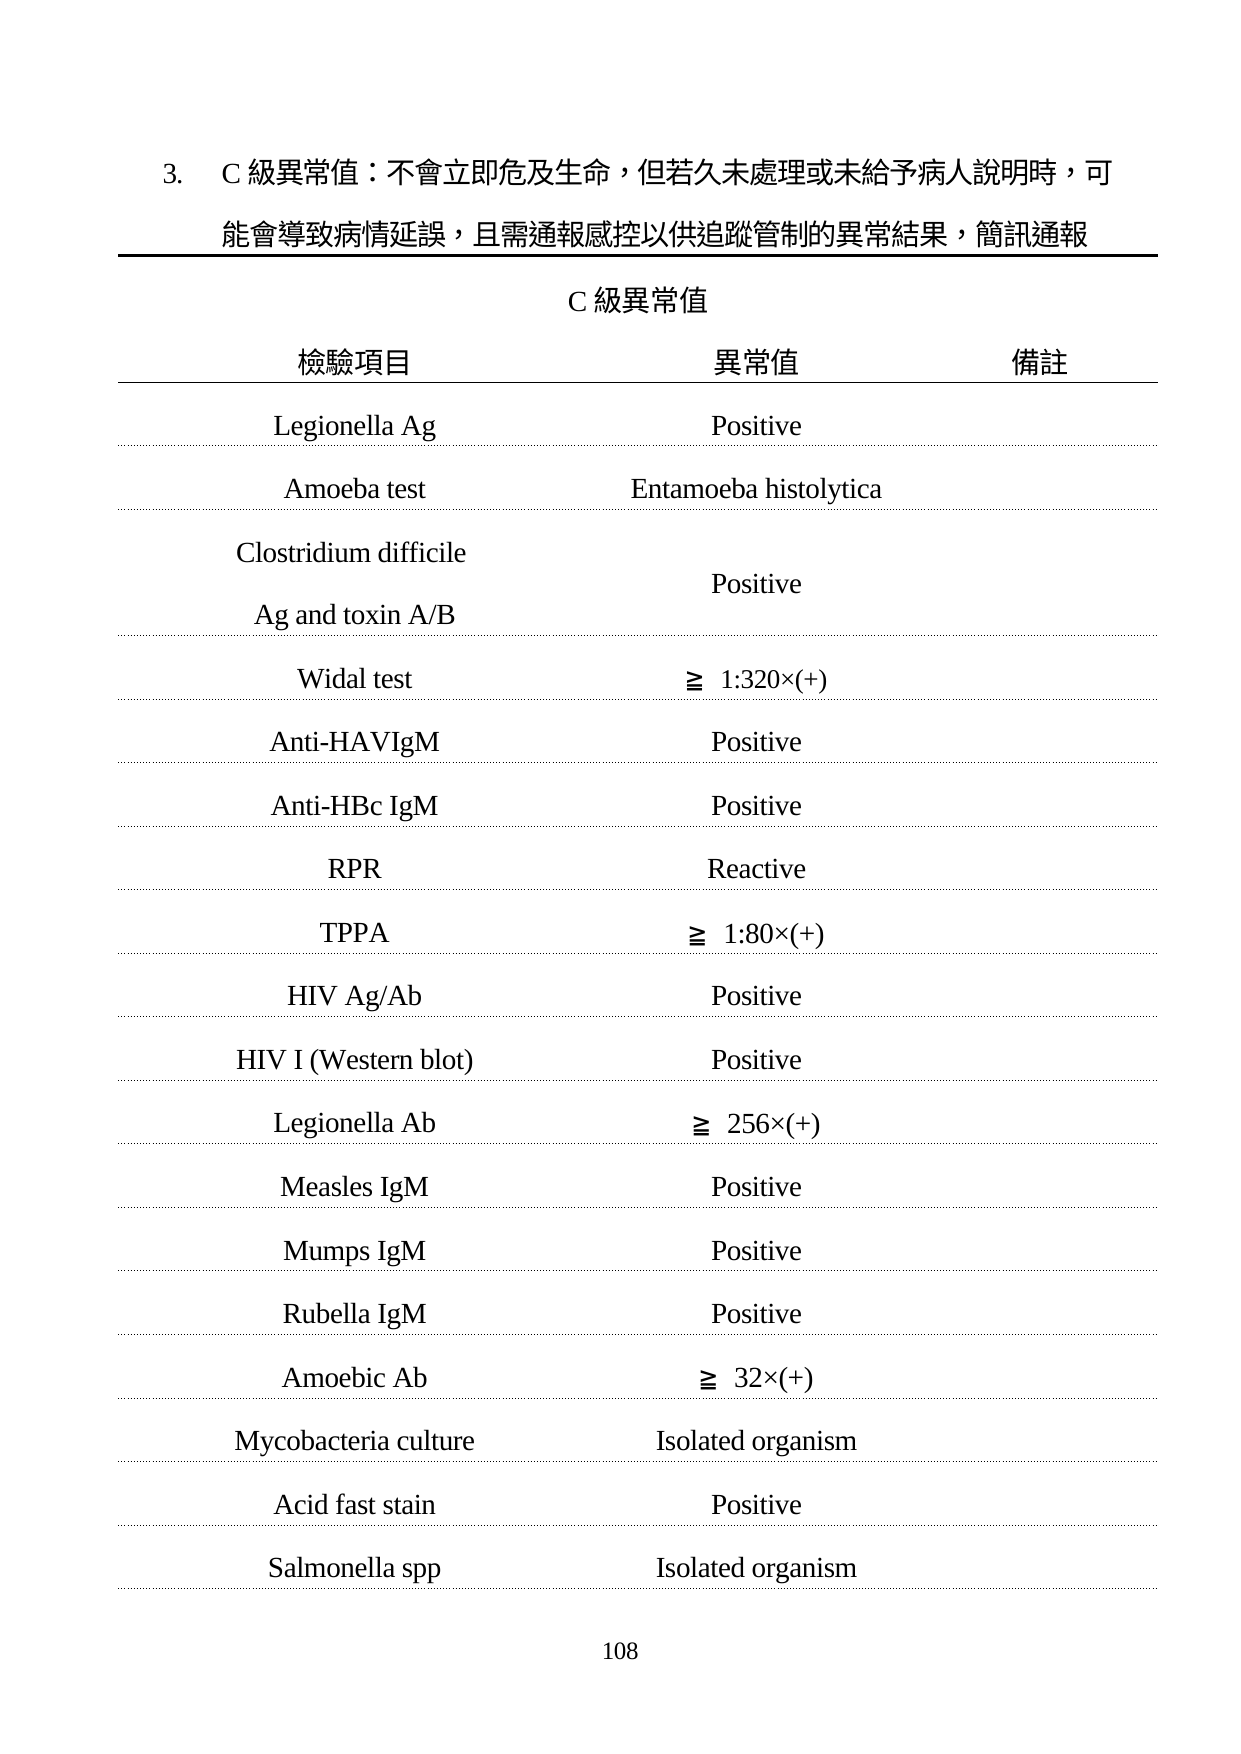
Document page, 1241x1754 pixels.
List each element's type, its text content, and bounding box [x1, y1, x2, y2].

table_cell Positive [591, 383, 922, 445]
table_cell [922, 762, 1158, 826]
table_cell [922, 1525, 1158, 1588]
table_cell [922, 826, 1158, 889]
list C級異常值：不會立即危及生命，但若久未處理或未給予病人說明時，可能會導致病情延誤，且需通報感控以供追蹤管制的異常結果，簡訊通報 [162, 129, 1122, 254]
table_cell Positive [591, 1143, 922, 1207]
table_cell Clostridium difficile Ag and toxin A/B [118, 509, 591, 635]
table_cell Mycobacteria culture [118, 1398, 591, 1461]
table_cell ≧ 1:320×(+) [591, 635, 922, 698]
table_cell [922, 699, 1158, 762]
table_cell HIV I (Western blot) [118, 1016, 591, 1080]
table_cell Legionella Ag [118, 383, 591, 445]
table_cell Mumps IgM [118, 1207, 591, 1270]
table_cell Entamoeba histolytica [591, 445, 922, 509]
table_cell [922, 889, 1158, 953]
table_cell Anti-HAVIgM [118, 699, 591, 762]
table_cell Salmonella spp [118, 1525, 591, 1588]
table_cell Positive [591, 699, 922, 762]
table_cell Reactive [591, 826, 922, 889]
table_cell RPR [118, 826, 591, 889]
table_cell TPPA [118, 889, 591, 953]
table_cell Amoeba test [118, 445, 591, 509]
table_cell Acid fast stain [118, 1461, 591, 1524]
table_cell Positive [591, 1461, 922, 1524]
table_cell [922, 1461, 1158, 1524]
table_cell [922, 635, 1158, 698]
table_cell Isolated organism [591, 1398, 922, 1461]
table_cell 異常值 [591, 319, 922, 382]
table_cell Positive [591, 1207, 922, 1270]
table_cell Positive [591, 509, 922, 635]
table_cell Anti-HBc IgM [118, 762, 591, 826]
table_cell [922, 1080, 1158, 1143]
table_cell Measles IgM [118, 1143, 591, 1207]
table_cell 檢驗項目 [118, 319, 591, 382]
table_cell Rubella IgM [118, 1270, 591, 1334]
table_cell Isolated organism [591, 1525, 922, 1588]
table_cell [922, 383, 1158, 445]
table_cell [922, 1334, 1158, 1397]
table_cell HIV Ag/Ab [118, 953, 591, 1016]
table_cell Widal test [118, 635, 591, 698]
table_cell Legionella Ab [118, 1080, 591, 1143]
table_cell [922, 1207, 1158, 1270]
table_cell ≧ 1:80×(+) [591, 889, 922, 953]
table_cell Positive [591, 953, 922, 1016]
table_cell Positive [591, 762, 922, 826]
table_cell 備註 [922, 319, 1158, 382]
table_cell Amoebic Ab [118, 1334, 591, 1397]
table_header C級異常值 [118, 257, 1158, 319]
table_cell [922, 953, 1158, 1016]
table_cell [922, 1398, 1158, 1461]
table_cell ≧ 32×(+) [591, 1334, 922, 1397]
table_cell [922, 1143, 1158, 1207]
table_cell Positive [591, 1016, 922, 1080]
table_cell Positive [591, 1270, 922, 1334]
table_cell [922, 1016, 1158, 1080]
table_cell [922, 509, 1158, 635]
table_cell [922, 445, 1158, 509]
table_cell [922, 1270, 1158, 1334]
table_cell ≧ 256×(+) [591, 1080, 922, 1143]
